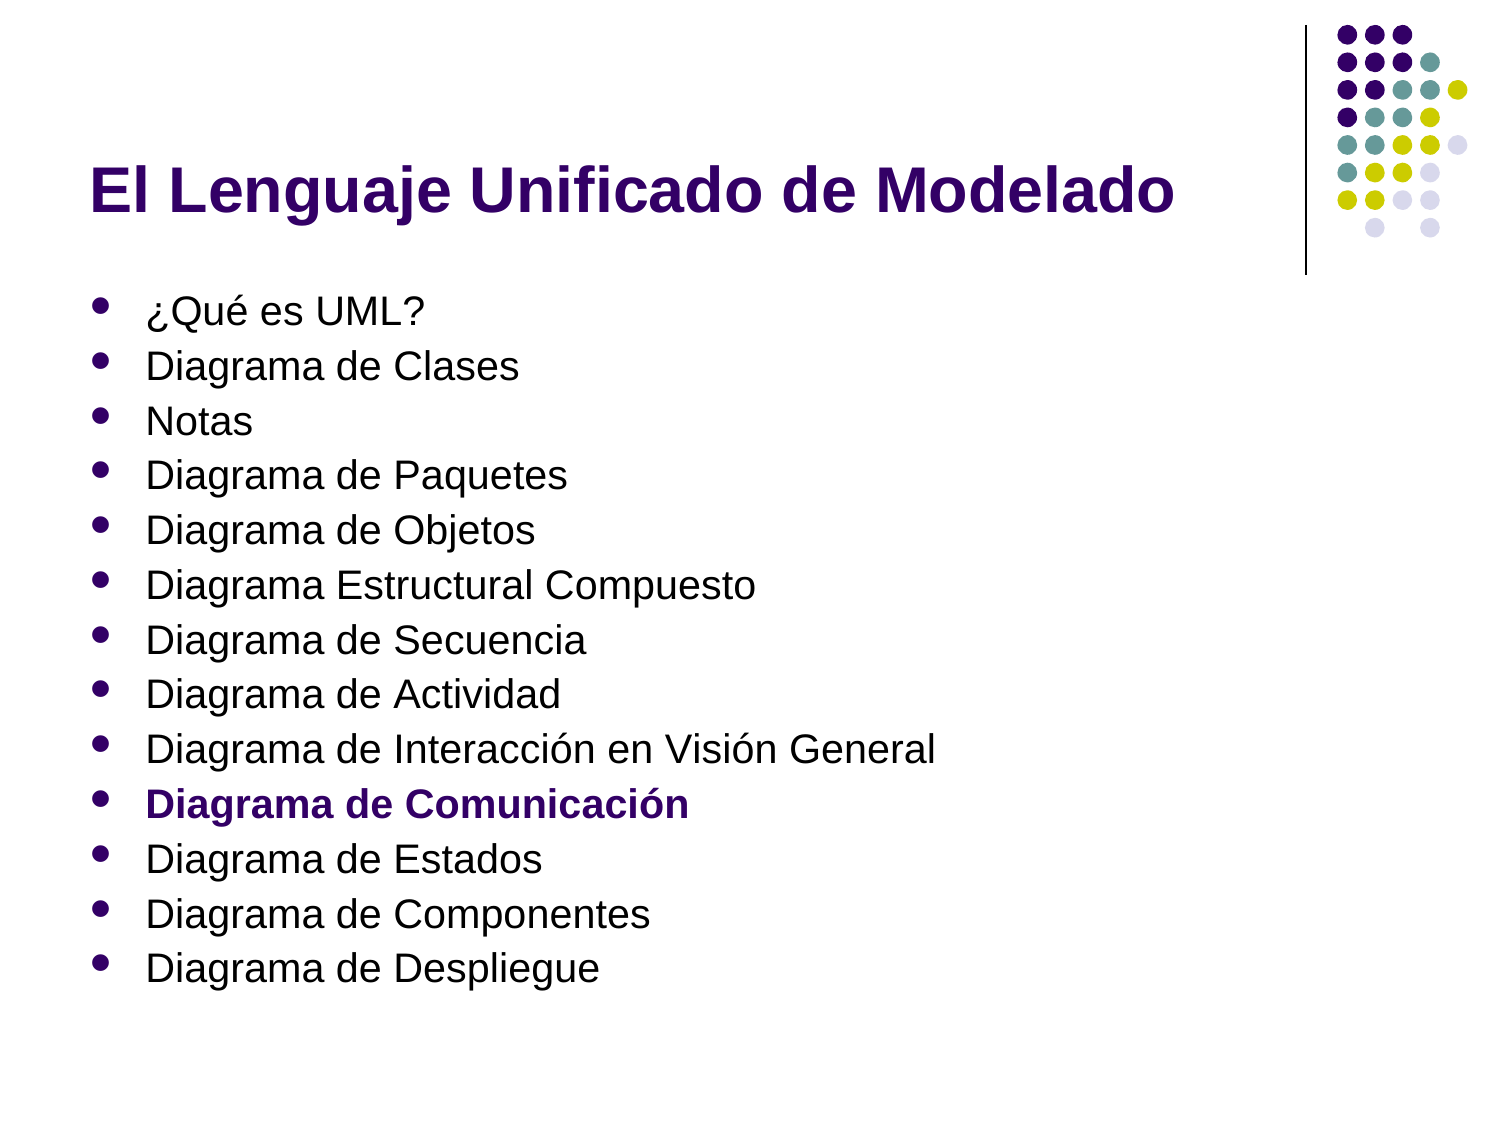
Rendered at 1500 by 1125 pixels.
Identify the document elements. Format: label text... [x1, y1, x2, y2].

title El Lenguaje Unificado de Modelado [74, 20, 1313, 233]
list ¿Qué es UML? Diagrama de Clases Notas Diagrama de Paquetes Diagrama de Objetos Diagrama Estructural Compuesto Diagrama de Secuencia Diagrama de Actividad Diagrama de Interacción en Visión General Diagrama de Comunicación Diagrama de Estados Diagrama de Componentes Diagrama de Despliegue [75, 282, 1426, 1006]
